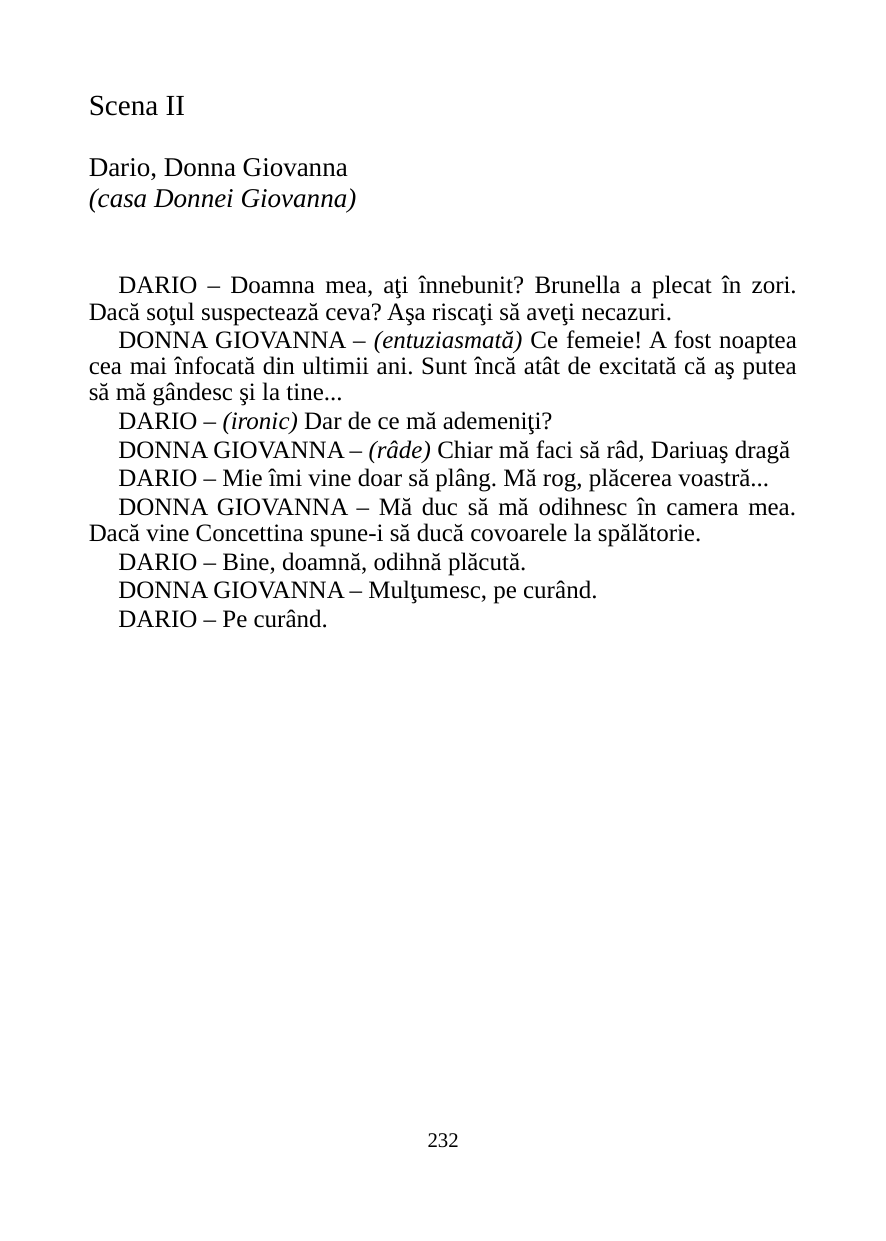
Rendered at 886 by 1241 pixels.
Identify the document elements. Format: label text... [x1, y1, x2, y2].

text DONNA GIOVANNA – (râde) Chiar mă faci să râd, Dariuaş dragă [88, 435, 797, 463]
text DONNA GIOVANNA – Mulţumesc, pe curând. [88, 576, 797, 604]
text Dario, Donna Giovanna [88, 151, 797, 182]
text DARIO – Bine, doamnă, odihnă plăcută. [88, 547, 797, 576]
text DARIO – Doamna mea, aţi înnebunit? Brunella a plecat în zori. Dacă soţul suspectează ceva? Aşa riscaţi să aveţi necazuri. [88, 271, 797, 325]
text DONNA GIOVANNA – (entuziasmată) Ce femeie! A fost noaptea cea mai înfocată din ultimii ani. Sunt încă atât de excitată că aş putea să mă gândesc şi la tine... [88, 325, 797, 406]
text DONNA GIOVANNA – Mă duc să mă odihnesc în camera mea. Dacă vine Concettina spune-i să ducă covoarele la spălătorie. [88, 492, 797, 547]
text DARIO – (ironic) Dar de ce mă ademeniţi? [88, 406, 797, 435]
text Scena II [88, 88, 797, 122]
text DARIO – Mie îmi vine doar să plâng. Mă rog, plăcerea voastră... [88, 463, 797, 492]
text DARIO – Pe curând. [88, 604, 797, 633]
text (casa Donnei Giovanna) [88, 182, 797, 213]
